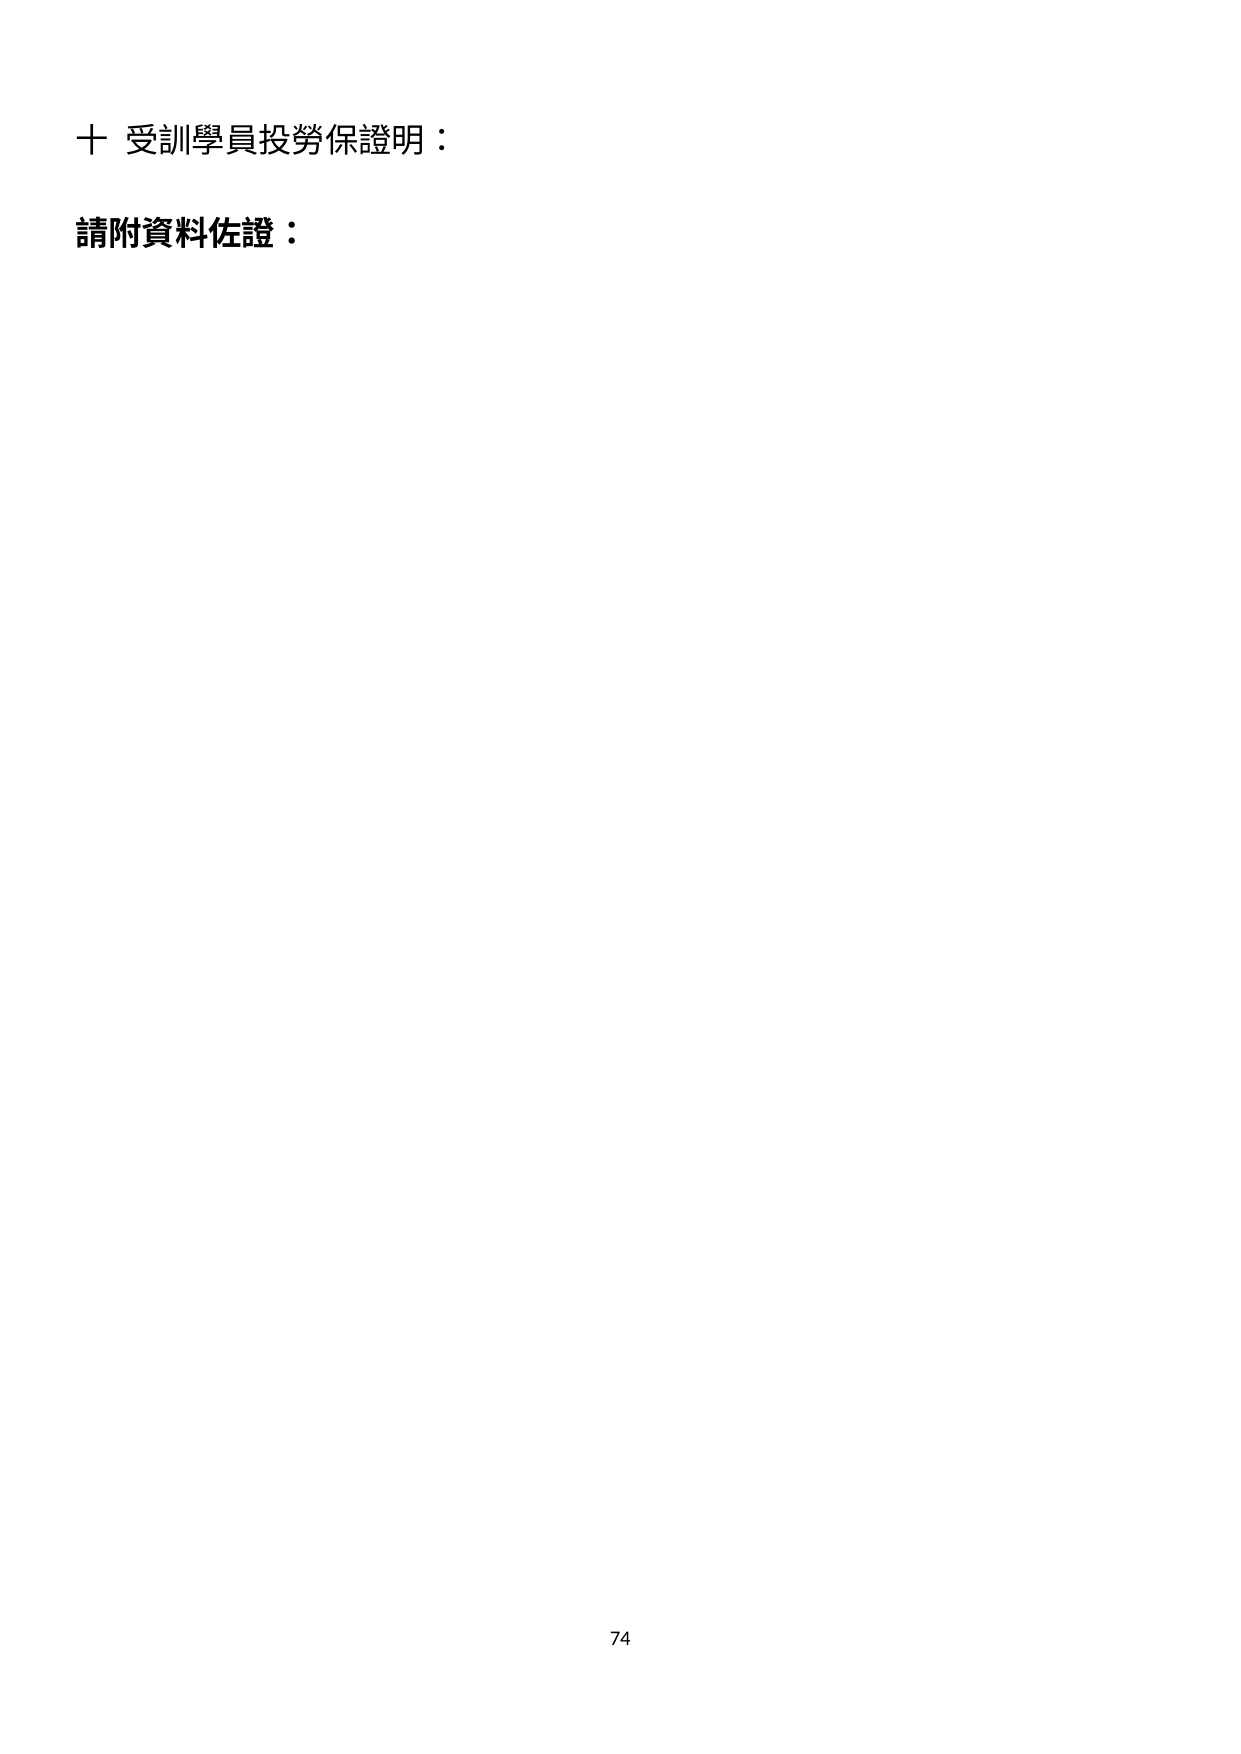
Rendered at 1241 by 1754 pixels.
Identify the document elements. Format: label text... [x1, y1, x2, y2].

list 受訓學員投勞保證明： [75, 100, 1165, 175]
text 請附資料佐證： [75, 194, 1165, 269]
